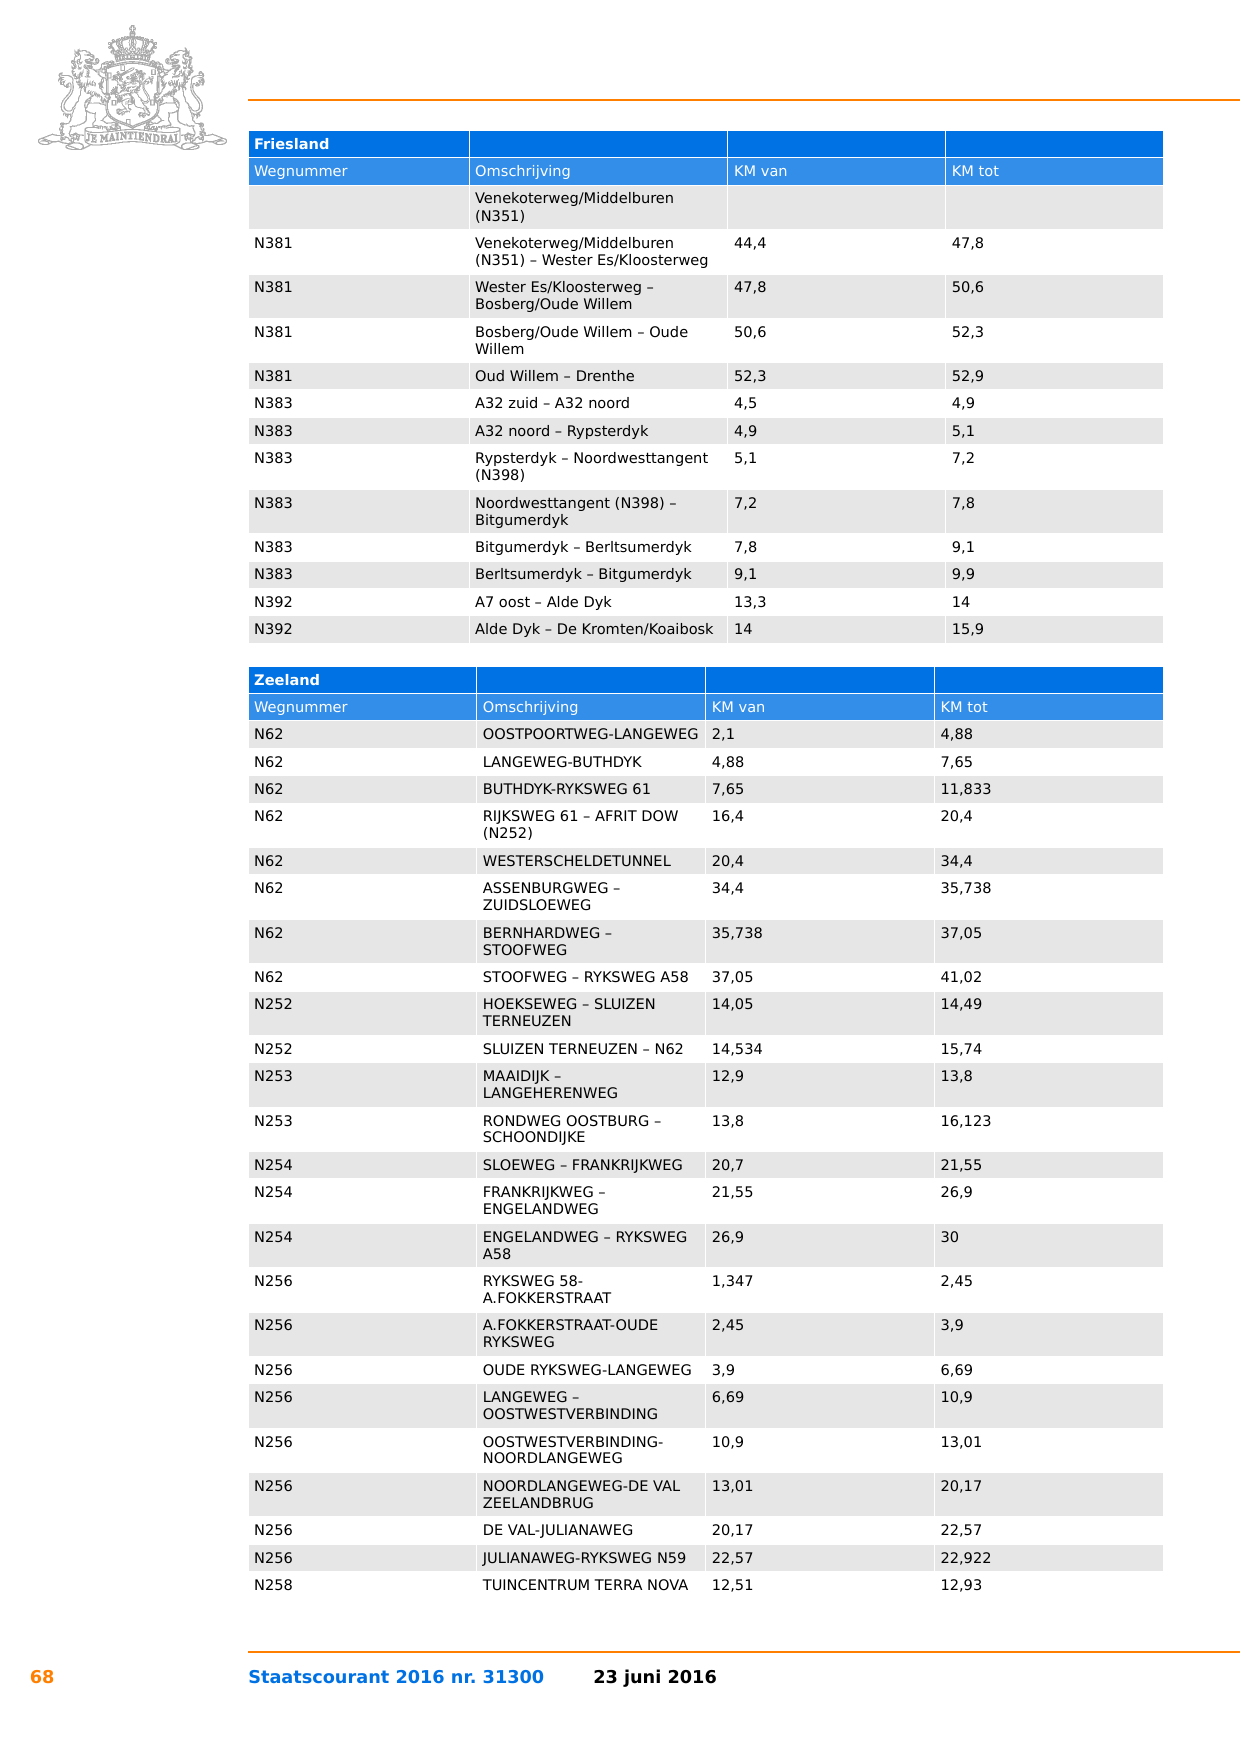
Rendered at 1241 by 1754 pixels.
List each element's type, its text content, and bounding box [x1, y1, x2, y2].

table_cell 35,738 [935, 875, 1163, 919]
table_cell [946, 186, 1163, 229]
table_cell 20,7 [706, 1152, 934, 1178]
table_cell N62 [249, 776, 476, 803]
table_cell N253 [249, 1063, 476, 1107]
table_cell 10,9 [706, 1429, 934, 1472]
table_header Zeeland [249, 667, 476, 693]
table_cell N62 [249, 749, 476, 775]
table_cell 22,57 [706, 1545, 934, 1571]
table_cell Rypsterdyk – Noordwesttangent (N398) [470, 445, 727, 489]
table_header [946, 131, 1163, 157]
table_cell 4,9 [946, 391, 1163, 417]
table_cell 41,02 [935, 964, 1163, 991]
table_cell 15,9 [946, 616, 1163, 643]
table_cell N256 [249, 1384, 476, 1428]
table_cell NOORDLANGEWEG-DE VAL ZEELANDBRUG [477, 1473, 705, 1516]
table_cell 21,55 [706, 1180, 934, 1223]
table_cell N254 [249, 1152, 476, 1178]
table_cell 13,3 [728, 589, 945, 615]
table_header [477, 667, 705, 693]
table_cell N256 [249, 1545, 476, 1571]
table_cell [249, 186, 469, 229]
table_cell 15,74 [935, 1036, 1163, 1062]
table_cell 6,69 [706, 1384, 934, 1428]
table_cell 6,69 [935, 1357, 1163, 1383]
table_cell KM van [728, 158, 945, 185]
table_cell Berltsumerdyk – Bitgumerdyk [470, 562, 727, 588]
table_cell 14 [946, 589, 1163, 615]
table_cell 1,347 [706, 1268, 934, 1312]
table_cell OUDE RYKSWEG-LANGEWEG [477, 1357, 705, 1383]
table_cell SLOEWEG – FRANKRIJKWEG [477, 1152, 705, 1178]
table_cell 14,534 [706, 1036, 934, 1062]
table_cell N252 [249, 1036, 476, 1062]
table_cell 13,01 [935, 1429, 1163, 1472]
table_cell A32 zuid – A32 noord [470, 391, 727, 417]
table_cell 5,1 [946, 418, 1163, 444]
table_cell N256 [249, 1357, 476, 1383]
table_cell Omschrijving [470, 158, 727, 185]
table_header [470, 131, 727, 157]
table_cell Wegnummer [249, 694, 476, 720]
picture [38, 25, 227, 150]
table_cell JULIANAWEG-RYKSWEG N59 [477, 1545, 705, 1571]
table_cell 30 [935, 1224, 1163, 1267]
table_cell RONDWEG OOSTBURG – SCHOONDIJKE [477, 1108, 705, 1151]
table_cell 37,05 [706, 964, 934, 991]
table_cell N254 [249, 1180, 476, 1223]
table_cell 7,8 [946, 490, 1163, 533]
table_cell N62 [249, 721, 476, 748]
table_cell 12,9 [706, 1063, 934, 1107]
table_cell LANGEWEG – OOSTWESTVERBINDING [477, 1384, 705, 1428]
table_cell LANGEWEG-BUTHDYK [477, 749, 705, 775]
table_cell 44,4 [728, 230, 945, 273]
table_cell N62 [249, 848, 476, 874]
table_cell [728, 186, 945, 229]
table_cell N256 [249, 1518, 476, 1544]
table_cell 2,45 [935, 1268, 1163, 1312]
table_cell 4,9 [728, 418, 945, 444]
table_cell RIJKSWEG 61 – AFRIT DOW (N252) [477, 804, 705, 847]
table_cell MAAIDIJK – LANGEHERENWEG [477, 1063, 705, 1107]
table_cell 20,4 [706, 848, 934, 874]
table_cell 10,9 [935, 1384, 1163, 1428]
table_cell 3,9 [706, 1357, 934, 1383]
table_cell Bosberg/Oude Willem – Oude Willem [470, 319, 727, 362]
table_cell BERNHARDWEG – STOOFWEG [477, 920, 705, 963]
table_cell N381 [249, 319, 469, 362]
table_cell 7,2 [728, 490, 945, 533]
table_cell 47,8 [728, 275, 945, 318]
table_cell Wester Es/Kloosterweg – Bosberg/Oude Willem [470, 275, 727, 318]
table_cell 37,05 [935, 920, 1163, 963]
table_cell N258 [249, 1572, 476, 1599]
table_cell STOOFWEG – RYKSWEG A58 [477, 964, 705, 991]
table_cell N383 [249, 445, 469, 489]
table_cell N392 [249, 616, 469, 643]
table_cell N383 [249, 534, 469, 561]
table_cell N62 [249, 920, 476, 963]
table_cell N383 [249, 562, 469, 588]
table_cell 7,65 [935, 749, 1163, 775]
table_cell 50,6 [946, 275, 1163, 318]
table_cell 50,6 [728, 319, 945, 362]
table_cell N62 [249, 804, 476, 847]
table_header [935, 667, 1163, 693]
table_cell 52,9 [946, 363, 1163, 389]
table_cell Omschrijving [477, 694, 705, 720]
table_cell TUINCENTRUM TERRA NOVA [477, 1572, 705, 1599]
table_cell N256 [249, 1429, 476, 1472]
table_cell HOEKSEWEG – SLUIZEN TERNEUZEN [477, 992, 705, 1035]
table_cell 7,65 [706, 776, 934, 803]
table_cell N62 [249, 964, 476, 991]
table_cell 7,2 [946, 445, 1163, 489]
table_cell N254 [249, 1224, 476, 1267]
table_cell RYKSWEG 58-A.FOKKERSTRAAT [477, 1268, 705, 1312]
table_cell Noordwesttangent (N398) – Bitgumerdyk [470, 490, 727, 533]
table_cell SLUIZEN TERNEUZEN – N62 [477, 1036, 705, 1062]
table_cell WESTERSCHELDETUNNEL [477, 848, 705, 874]
table_cell N381 [249, 275, 469, 318]
table_cell KM tot [946, 158, 1163, 185]
table_cell ENGELANDWEG – RYKSWEG A58 [477, 1224, 705, 1267]
table_cell 7,8 [728, 534, 945, 561]
table_cell 13,8 [706, 1108, 934, 1151]
table_header Friesland [249, 131, 469, 157]
table_cell 52,3 [946, 319, 1163, 362]
table_cell 14 [728, 616, 945, 643]
table_cell 20,4 [935, 804, 1163, 847]
table_cell 21,55 [935, 1152, 1163, 1178]
table_cell 13,01 [706, 1473, 934, 1516]
table_cell Bitgumerdyk – Berltsumerdyk [470, 534, 727, 561]
table_cell N392 [249, 589, 469, 615]
table_cell 2,45 [706, 1313, 934, 1356]
table_cell N256 [249, 1313, 476, 1356]
table_cell 22,922 [935, 1545, 1163, 1571]
table_cell Oud Willem – Drenthe [470, 363, 727, 389]
table_cell 12,93 [935, 1572, 1163, 1599]
table_cell 35,738 [706, 920, 934, 963]
table_cell N381 [249, 363, 469, 389]
table_cell KM tot [935, 694, 1163, 720]
table_cell 14,05 [706, 992, 934, 1035]
table_cell Alde Dyk – De Kromten/Koaibosk [470, 616, 727, 643]
table_cell KM van [706, 694, 934, 720]
table_cell 11,833 [935, 776, 1163, 803]
table_cell 4,5 [728, 391, 945, 417]
table_cell FRANKRIJKWEG – ENGELANDWEG [477, 1180, 705, 1223]
table_cell 9,1 [728, 562, 945, 588]
table_cell 20,17 [935, 1473, 1163, 1516]
table_cell N62 [249, 875, 476, 919]
table_cell N383 [249, 391, 469, 417]
table_cell N256 [249, 1473, 476, 1516]
table_cell 16,123 [935, 1108, 1163, 1151]
table_cell OOSTPOORTWEG-LANGEWEG [477, 721, 705, 748]
table_cell 20,17 [706, 1518, 934, 1544]
table_header [706, 667, 934, 693]
table_cell 9,9 [946, 562, 1163, 588]
table_cell 47,8 [946, 230, 1163, 273]
table_header [728, 131, 945, 157]
table_cell 5,1 [728, 445, 945, 489]
table_cell 4,88 [706, 749, 934, 775]
table_cell N383 [249, 490, 469, 533]
table_cell A.FOKKERSTRAAT-OUDE RYKSWEG [477, 1313, 705, 1356]
table_cell A32 noord – Rypsterdyk [470, 418, 727, 444]
table_cell 34,4 [935, 848, 1163, 874]
table_cell 9,1 [946, 534, 1163, 561]
table_cell 4,88 [935, 721, 1163, 748]
table_cell N381 [249, 230, 469, 273]
table_cell 13,8 [935, 1063, 1163, 1107]
table_cell ASSENBURGWEG – ZUIDSLOEWEG [477, 875, 705, 919]
table_cell 12,51 [706, 1572, 934, 1599]
table_cell N253 [249, 1108, 476, 1151]
table_cell N383 [249, 418, 469, 444]
table_cell 34,4 [706, 875, 934, 919]
table_cell 16,4 [706, 804, 934, 847]
table_cell A7 oost – Alde Dyk [470, 589, 727, 615]
table_cell 52,3 [728, 363, 945, 389]
table_cell BUTHDYK-RYKSWEG 61 [477, 776, 705, 803]
table_cell N256 [249, 1268, 476, 1312]
table_cell 3,9 [935, 1313, 1163, 1356]
table_cell 2,1 [706, 721, 934, 748]
table_cell 14,49 [935, 992, 1163, 1035]
table_cell 26,9 [935, 1180, 1163, 1223]
table_cell N252 [249, 992, 476, 1035]
table_cell Venekoterweg/Middelburen (N351) – Wester Es/Kloosterweg [470, 230, 727, 273]
table_cell Wegnummer [249, 158, 469, 185]
table_cell 26,9 [706, 1224, 934, 1267]
table_cell 22,57 [935, 1518, 1163, 1544]
table_cell OOSTWESTVERBINDING-NOORDLANGEWEG [477, 1429, 705, 1472]
table_cell Venekoterweg/Middelburen (N351) [470, 186, 727, 229]
table_cell DE VAL-JULIANAWEG [477, 1518, 705, 1544]
